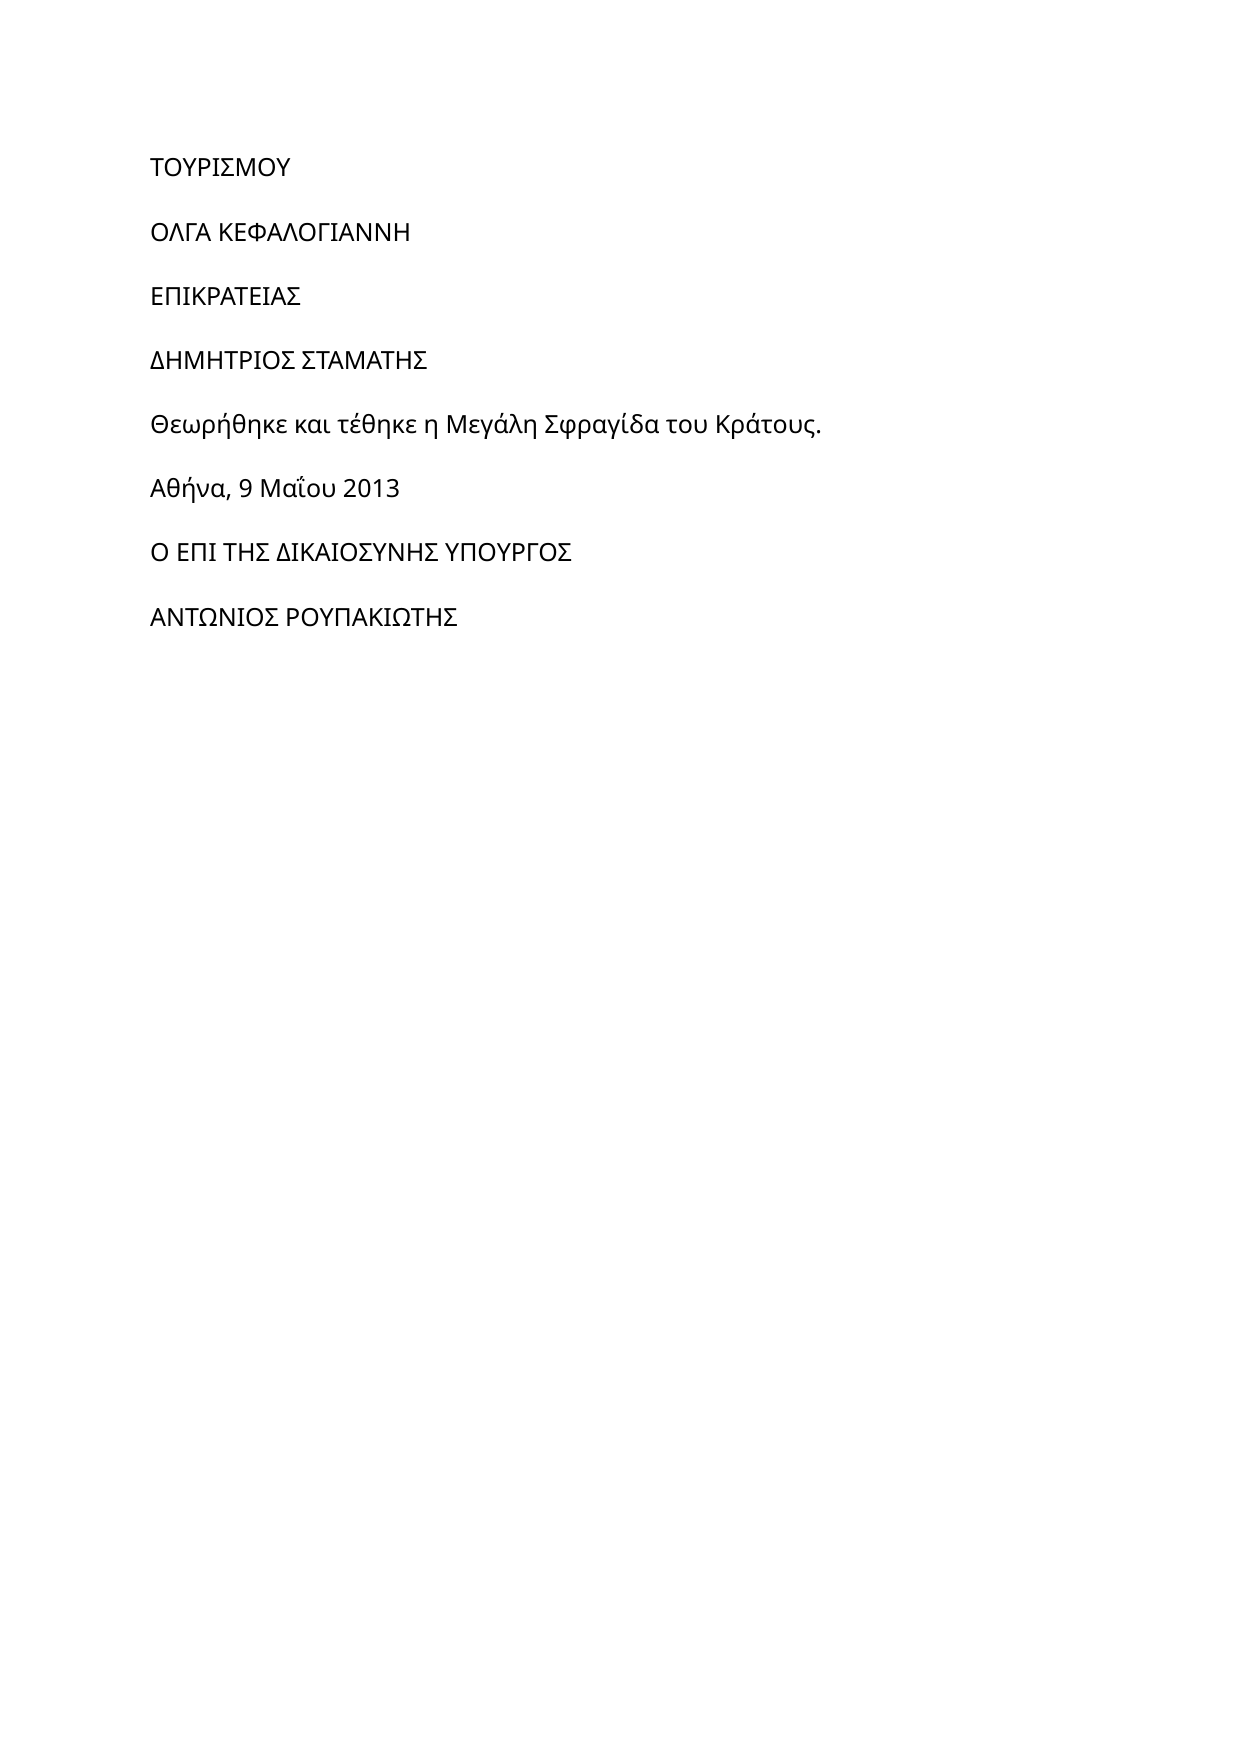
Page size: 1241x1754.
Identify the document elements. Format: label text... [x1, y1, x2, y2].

text ΔΗΜΗΤΡΙΟΣ ΣΤΑΜΑΤΗΣ [150, 342, 1090, 377]
text Θεωρήθηκε και τέθηκε η Μεγάλη Σφραγίδα του Κράτους. [150, 407, 1090, 441]
text ΑΝΤΩΝΙΟΣ ΡΟΥΠΑΚΙΩΤΗΣ [150, 599, 1090, 633]
text ΕΠΙΚΡΑΤΕΙΑΣ [150, 278, 1090, 312]
text Ο ΕΠΙ ΤΗΣ ΔΙΚΑΙΟΣΥΝΗΣ ΥΠΟΥΡΓΟΣ [150, 535, 1090, 569]
text Αθήνα, 9 Μαΐου 2013 [150, 471, 1090, 505]
text ΟΛΓΑ ΚΕΦΑΛΟΓΙΑΝΝΗ [150, 214, 1090, 248]
text ΤΟΥΡΙΣΜΟΥ [150, 150, 1090, 184]
